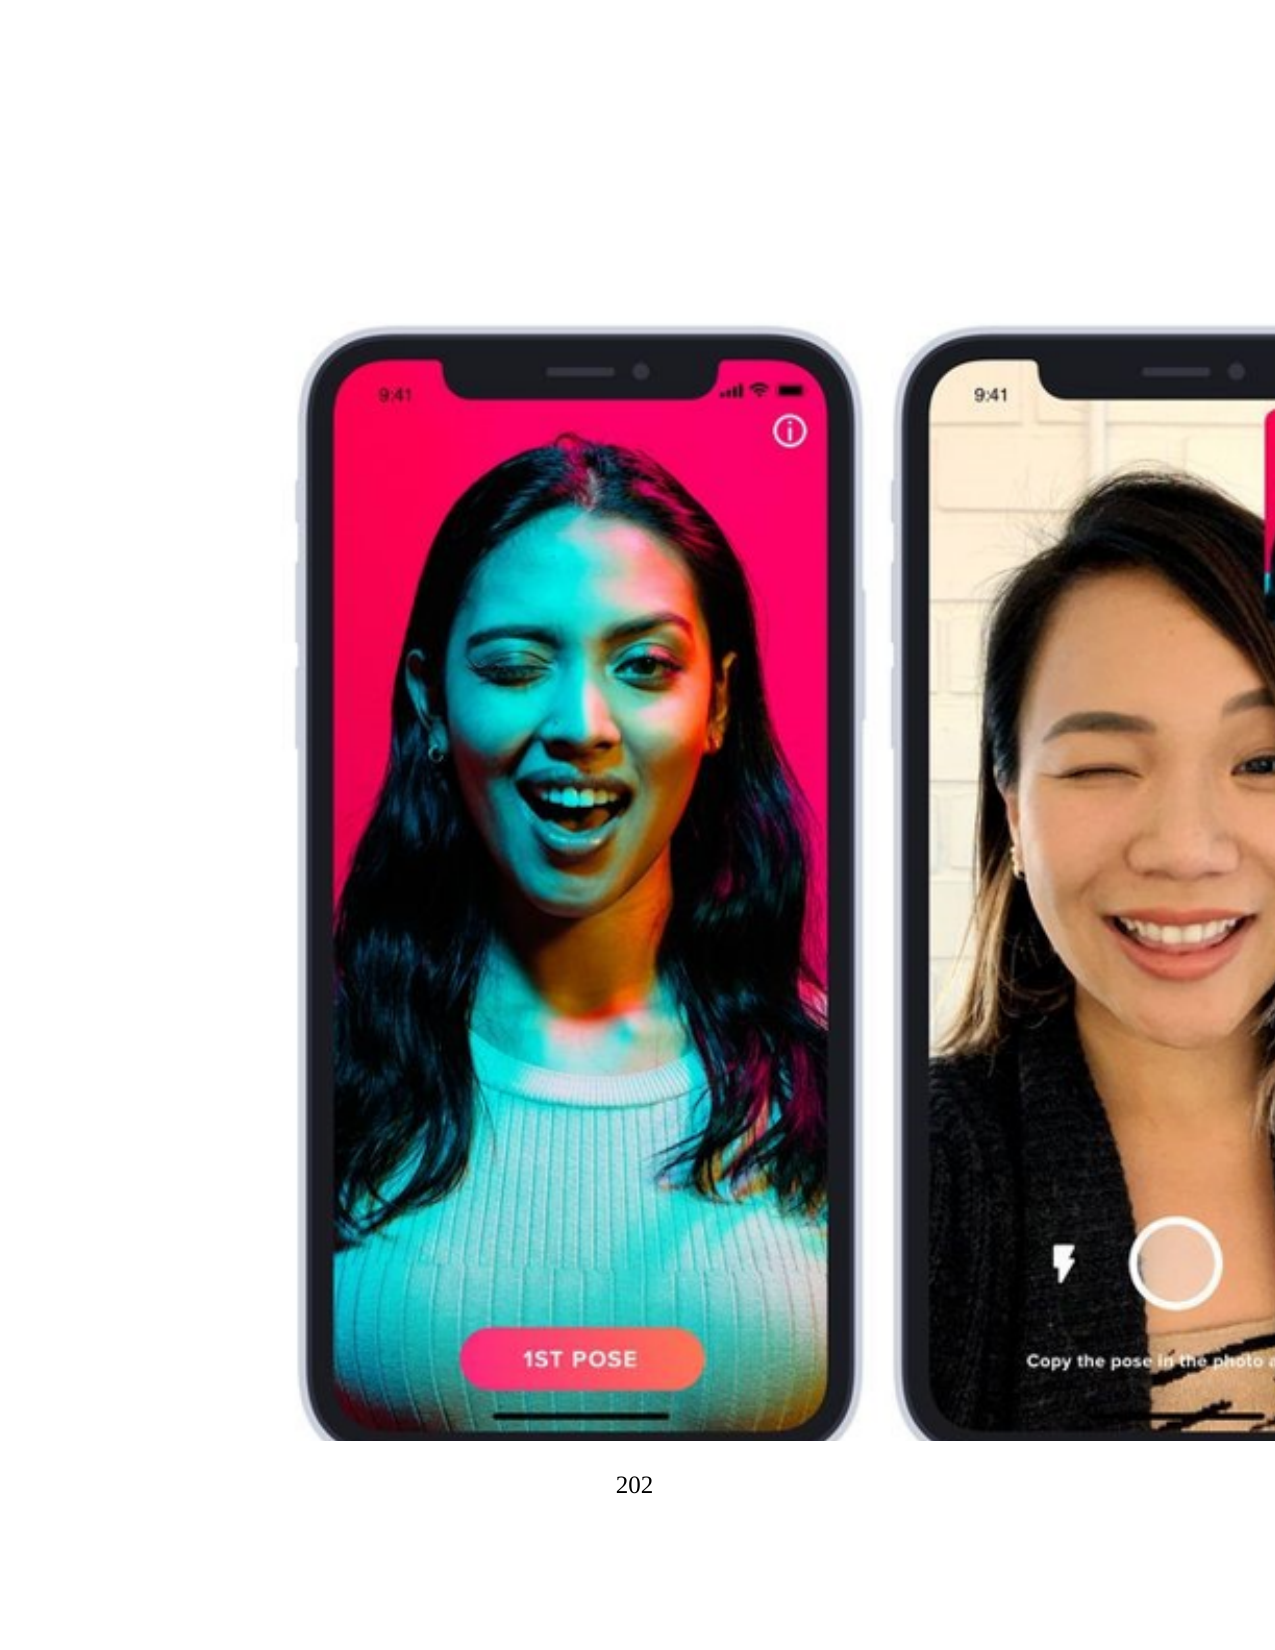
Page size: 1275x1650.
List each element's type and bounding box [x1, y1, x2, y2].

picture [150, 150, 1275, 1441]
